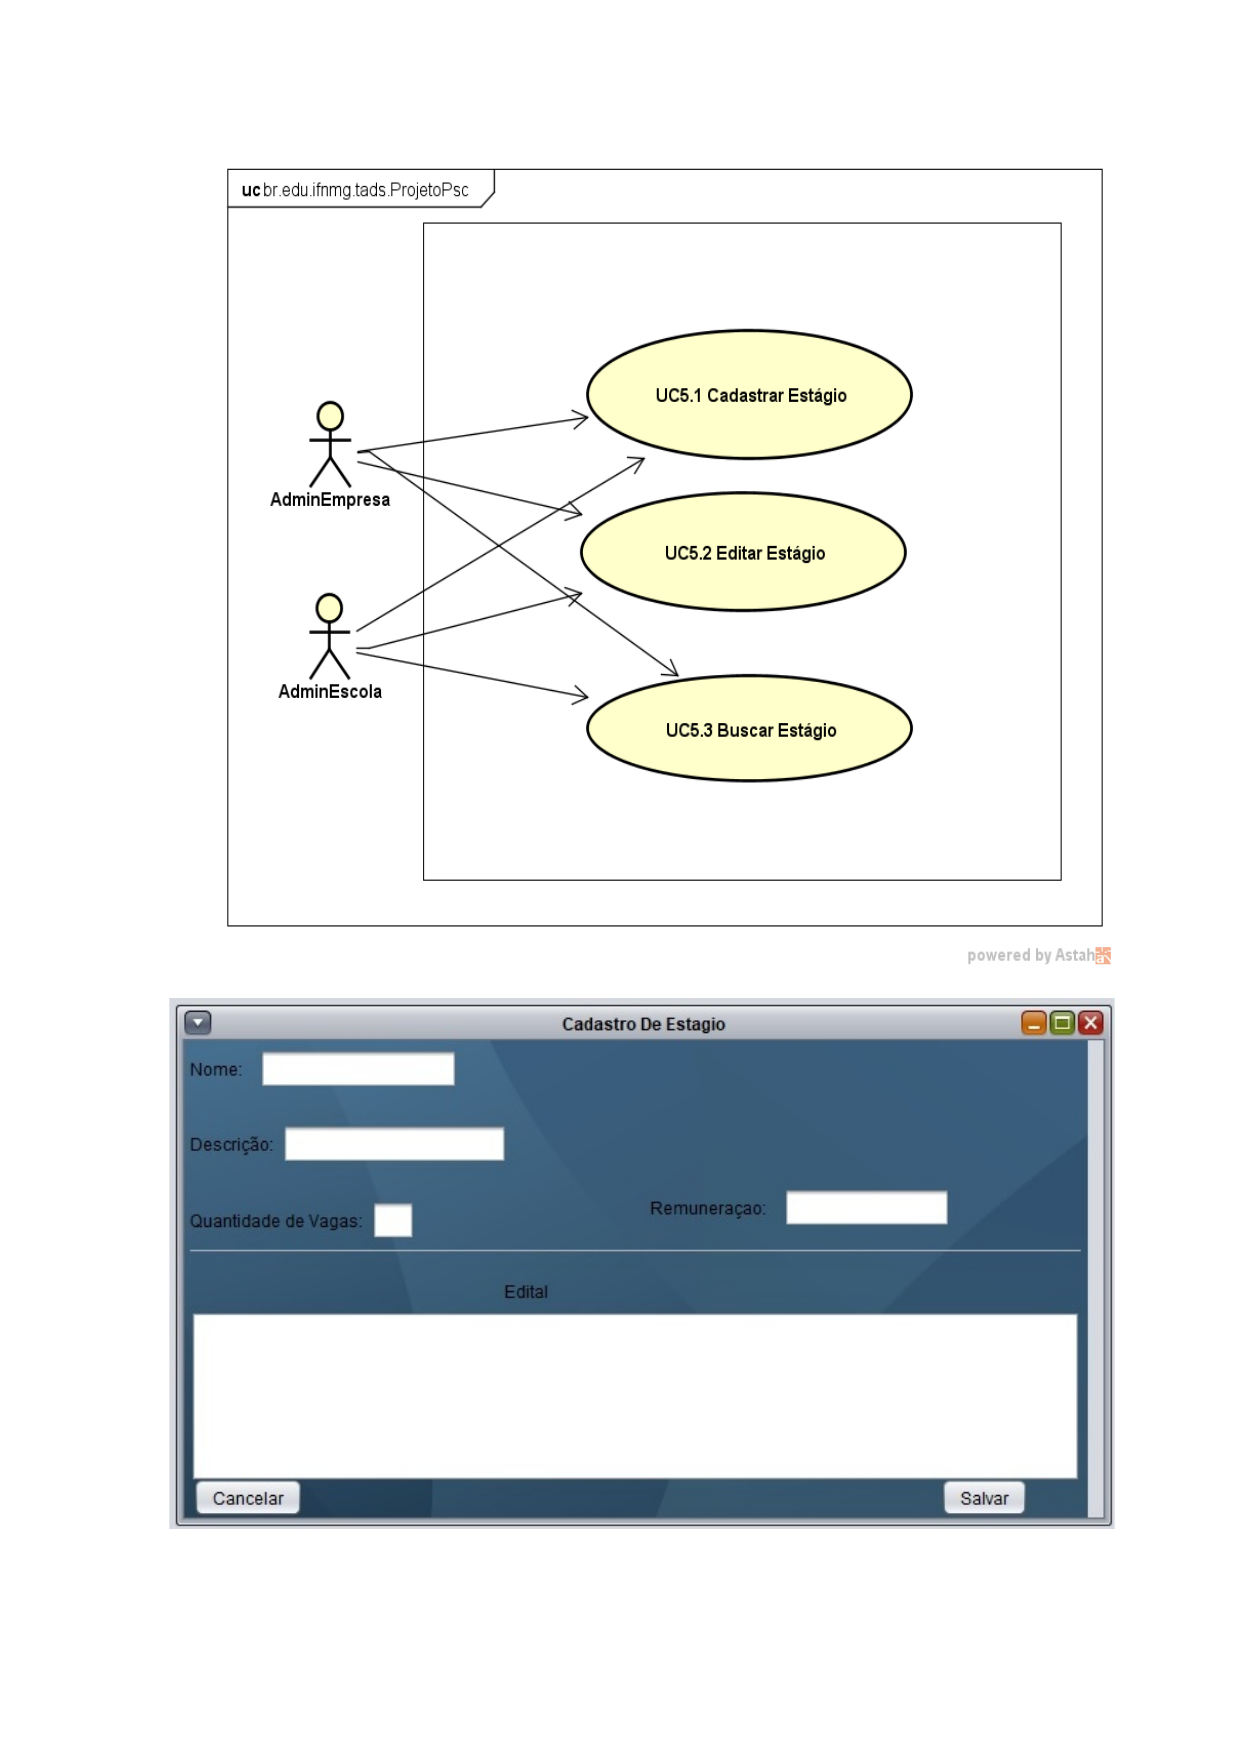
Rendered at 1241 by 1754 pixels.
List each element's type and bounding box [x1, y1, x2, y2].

picture [214, 155, 1116, 970]
picture [169, 998, 1115, 1529]
